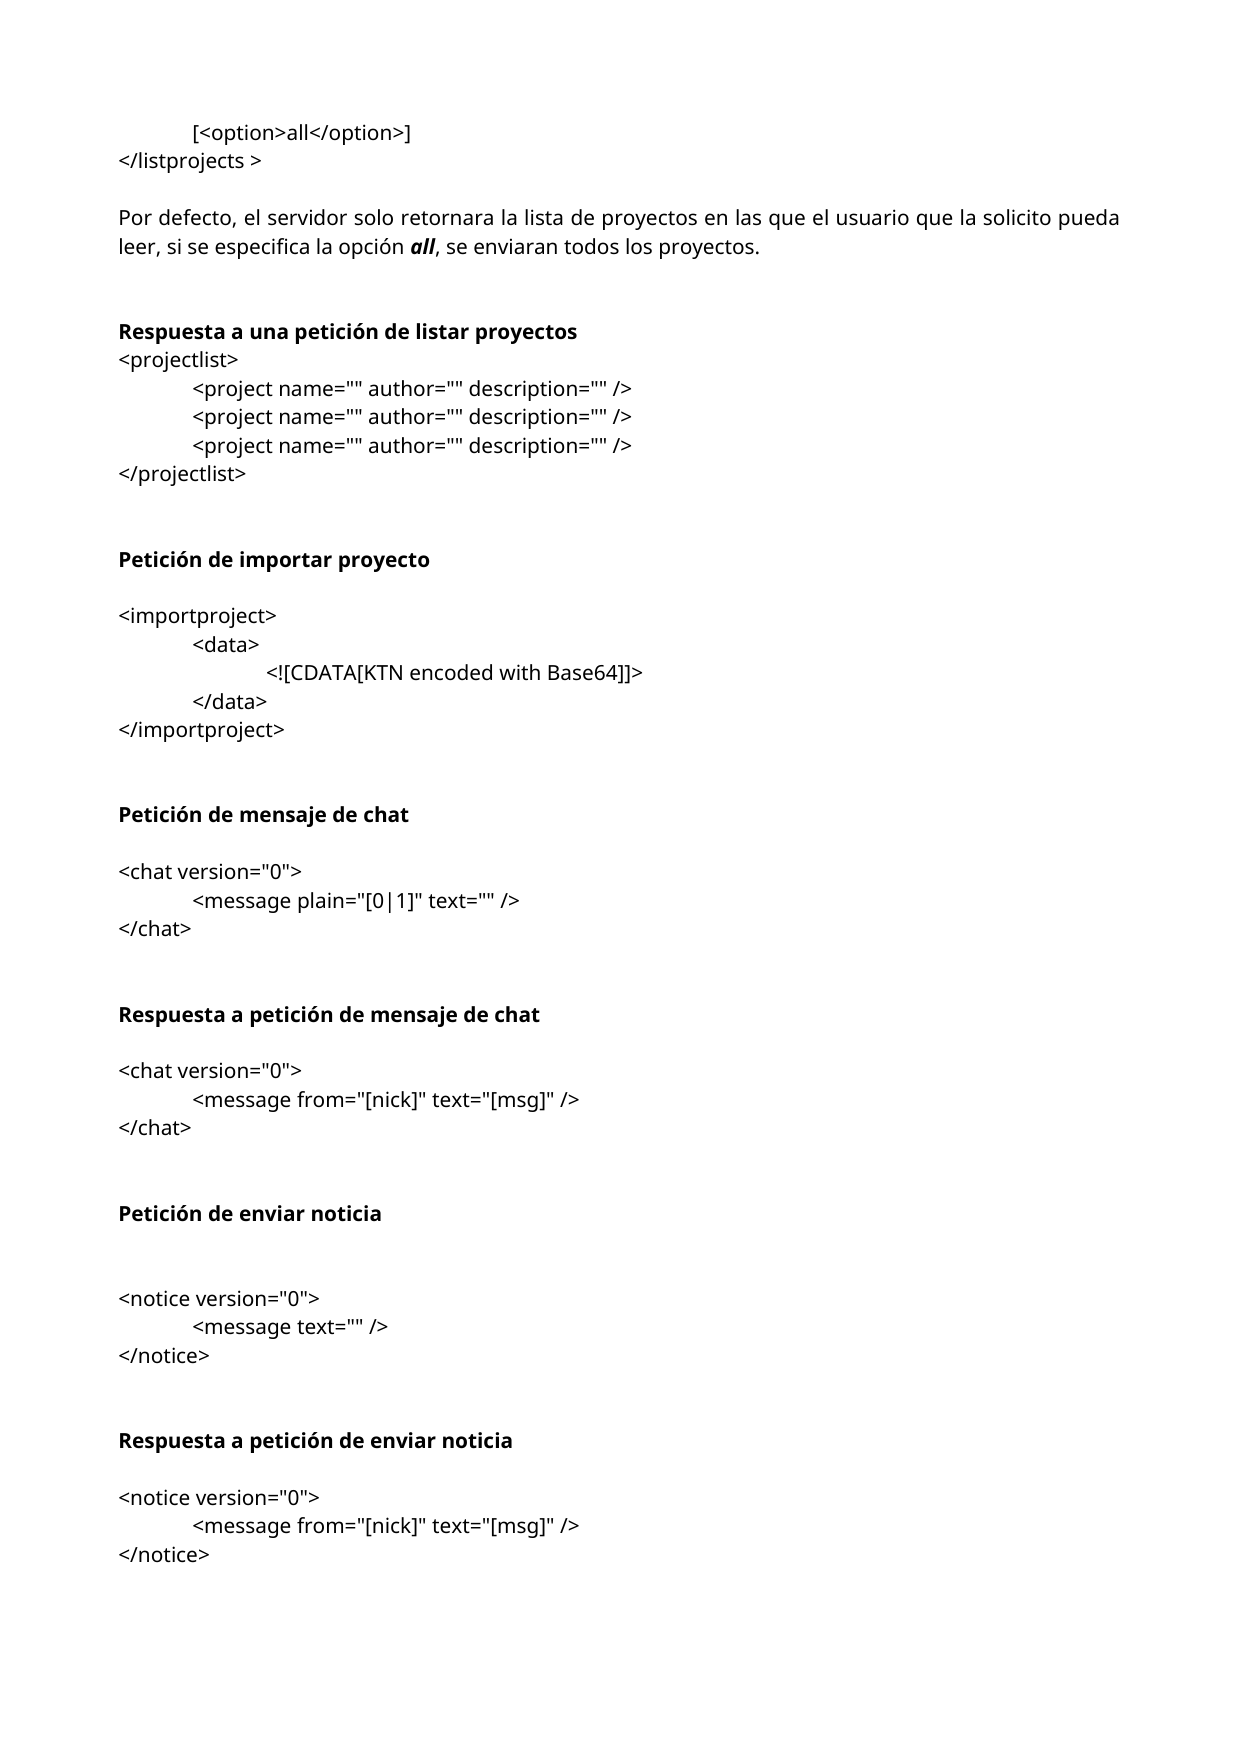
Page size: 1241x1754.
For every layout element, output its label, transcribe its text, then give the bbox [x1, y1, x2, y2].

text <notice version="0"> [118, 1483, 1122, 1512]
text <message from="[nick]" text="[msg]" /> [118, 1512, 1122, 1540]
text Petición de enviar noticia [118, 1199, 1122, 1227]
text <notice version="0"> [118, 1284, 1122, 1312]
text </data> [118, 687, 1122, 715]
text <chat version="0"> [118, 1057, 1122, 1085]
text <![CDATA[KTN encoded with Base64]]> [118, 658, 1122, 687]
text </notice> [118, 1341, 1122, 1369]
text Petición de mensaje de chat [118, 801, 1122, 829]
text Por defecto, el servidor solo retornara la lista de proyectos en las que el usuario que la solicito pueda leer, si se especifica la opción all, se enviaran todos los proyectos. [118, 203, 1122, 260]
text <project name="" author="" description="" /> [118, 431, 1122, 459]
text Respuesta a una petición de listar proyectos [118, 317, 1122, 346]
text <project name="" author="" description="" /> [118, 374, 1122, 402]
text Petición de importar proyecto [118, 545, 1122, 573]
text <chat version="0"> [118, 857, 1122, 886]
text <project name="" author="" description="" /> [118, 402, 1122, 431]
text </importproject> [118, 715, 1122, 744]
text <importproject> [118, 602, 1122, 630]
text </chat> [118, 1113, 1122, 1142]
text </chat> [118, 914, 1122, 943]
text <message plain="[0|1]" text="" /> [118, 886, 1122, 914]
text Respuesta a petición de enviar noticia [118, 1426, 1122, 1455]
text <message text="" /> [118, 1312, 1122, 1341]
text <message from="[nick]" text="[msg]" /> [118, 1085, 1122, 1113]
text Respuesta a petición de mensaje de chat [118, 1000, 1122, 1028]
text </projectlist> [118, 459, 1122, 488]
text </notice> [118, 1540, 1122, 1568]
text <projectlist> [118, 346, 1122, 374]
text [<option>all</option>] [118, 118, 1122, 147]
text </listprojects > [118, 147, 1122, 175]
text <data> [118, 630, 1122, 658]
